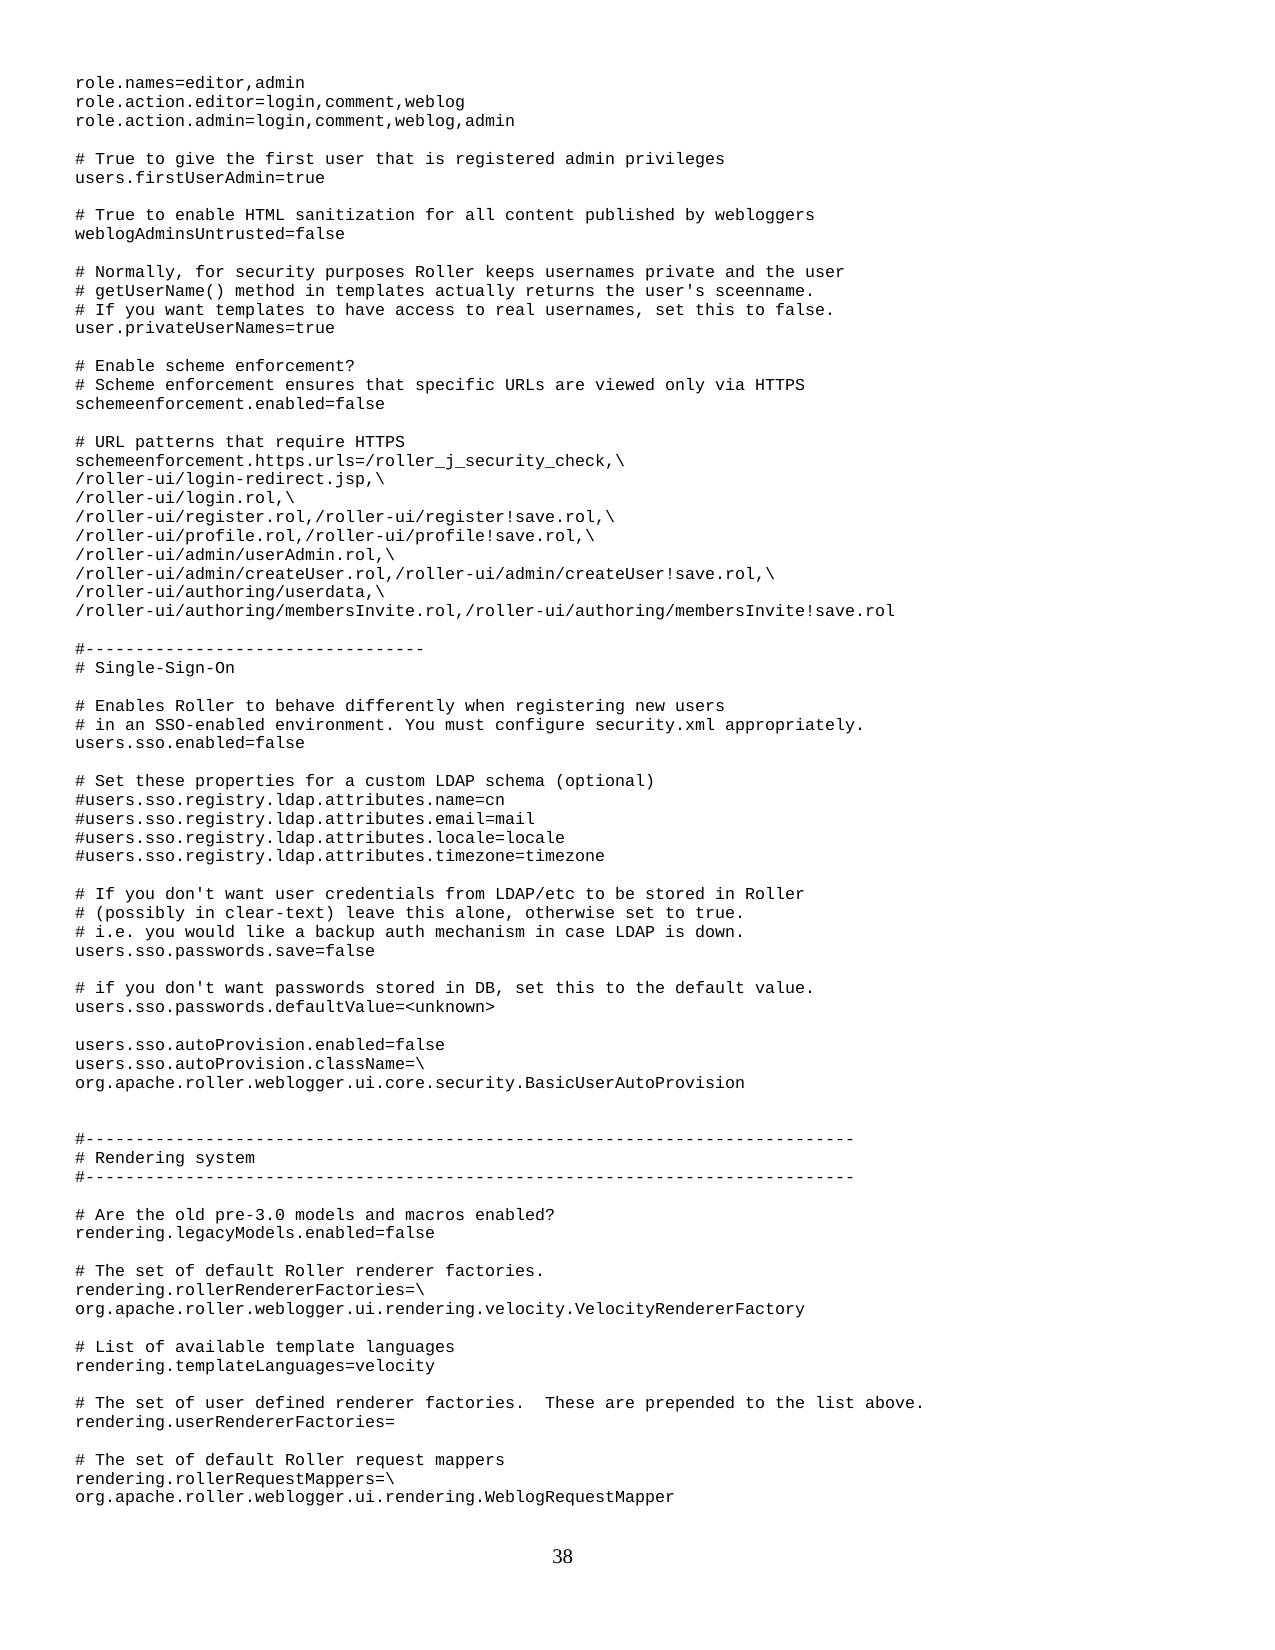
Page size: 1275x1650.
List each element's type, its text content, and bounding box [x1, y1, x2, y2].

text # getUserName() method in templates actually returns the user's sceenname. [75, 282, 1200, 301]
text users.sso.passwords.save=false [75, 942, 1200, 961]
text #users.sso.registry.ldap.attributes.locale=locale [75, 829, 1200, 848]
text # The set of default Roller request mappers [75, 1451, 1200, 1470]
text # Enables Roller to behave differently when registering new users [75, 697, 1200, 716]
text /roller-ui/authoring/membersInvite.rol,/roller-ui/authoring/membersInvite!save.rol [75, 603, 1200, 622]
text rendering.templateLanguages=velocity [75, 1357, 1200, 1376]
text #---------------------------------- [75, 641, 1200, 659]
text role.action.editor=login,comment,weblog [75, 94, 1200, 113]
text # URL patterns that require HTTPS [75, 433, 1200, 452]
text # Enable scheme enforcement? [75, 358, 1200, 377]
text #users.sso.registry.ldap.attributes.timezone=timezone [75, 848, 1200, 867]
text #users.sso.registry.ldap.attributes.name=cn [75, 791, 1200, 810]
text #----------------------------------------------------------------------------- [75, 1168, 1200, 1187]
text # (possibly in clear-text) leave this alone, otherwise set to true. [75, 904, 1200, 923]
text users.firstUserAdmin=true [75, 169, 1200, 188]
text weblogAdminsUntrusted=false [75, 226, 1200, 245]
text org.apache.roller.weblogger.ui.rendering.WeblogRequestMapper [75, 1489, 1200, 1508]
text # i.e. you would like a backup auth mechanism in case LDAP is down. [75, 923, 1200, 942]
text /roller-ui/admin/createUser.rol,/roller-ui/admin/createUser!save.rol,\ [75, 565, 1200, 584]
text rendering.legacyModels.enabled=false [75, 1225, 1200, 1244]
text #users.sso.registry.ldap.attributes.email=mail [75, 810, 1200, 829]
text # True to give the first user that is registered admin privileges [75, 150, 1200, 169]
text role.action.admin=login,comment,weblog,admin [75, 113, 1200, 132]
text /roller-ui/login-redirect.jsp,\ [75, 471, 1200, 490]
text # List of available template languages [75, 1338, 1200, 1357]
text # if you don't want passwords stored in DB, set this to the default value. [75, 980, 1200, 999]
text rendering.userRendererFactories= [75, 1414, 1200, 1432]
text org.apache.roller.weblogger.ui.rendering.velocity.VelocityRendererFactory [75, 1301, 1200, 1319]
text # Scheme enforcement ensures that specific URLs are viewed only via HTTPS [75, 377, 1200, 396]
text # The set of default Roller renderer factories. [75, 1263, 1200, 1282]
text rendering.rollerRequestMappers=\ [75, 1470, 1200, 1489]
text org.apache.roller.weblogger.ui.core.security.BasicUserAutoProvision [75, 1074, 1200, 1093]
text users.sso.autoProvision.className=\ [75, 1055, 1200, 1074]
text # Set these properties for a custom LDAP schema (optional) [75, 773, 1200, 791]
text role.names=editor,admin [75, 75, 1200, 94]
text rendering.rollerRendererFactories=\ [75, 1282, 1200, 1301]
text # The set of user defined renderer factories. These are prepended to the list above. [75, 1395, 1200, 1414]
text # in an SSO-enabled environment. You must configure security.xml appropriately. [75, 716, 1200, 735]
text user.privateUserNames=true [75, 320, 1200, 339]
text /roller-ui/login.rol,\ [75, 490, 1200, 509]
text users.sso.autoProvision.enabled=false [75, 1037, 1200, 1055]
text # Single-Sign-On [75, 659, 1200, 678]
text # If you don't want user credentials from LDAP/etc to be stored in Roller [75, 886, 1200, 904]
text /roller-ui/profile.rol,/roller-ui/profile!save.rol,\ [75, 527, 1200, 546]
text schemeenforcement.enabled=false [75, 396, 1200, 414]
text # True to enable HTML sanitization for all content published by webloggers [75, 207, 1200, 226]
text # Are the old pre-3.0 models and macros enabled? [75, 1206, 1200, 1225]
text /roller-ui/authoring/userdata,\ [75, 584, 1200, 603]
text # Normally, for security purposes Roller keeps usernames private and the user [75, 263, 1200, 282]
text users.sso.enabled=false [75, 735, 1200, 754]
text /roller-ui/admin/userAdmin.rol,\ [75, 546, 1200, 565]
text schemeenforcement.https.urls=/roller_j_security_check,\ [75, 452, 1200, 471]
text /roller-ui/register.rol,/roller-ui/register!save.rol,\ [75, 509, 1200, 527]
text # If you want templates to have access to real usernames, set this to false. [75, 301, 1200, 320]
text users.sso.passwords.defaultValue=<unknown> [75, 999, 1200, 1018]
text #----------------------------------------------------------------------------- [75, 1131, 1200, 1150]
text # Rendering system [75, 1150, 1200, 1168]
